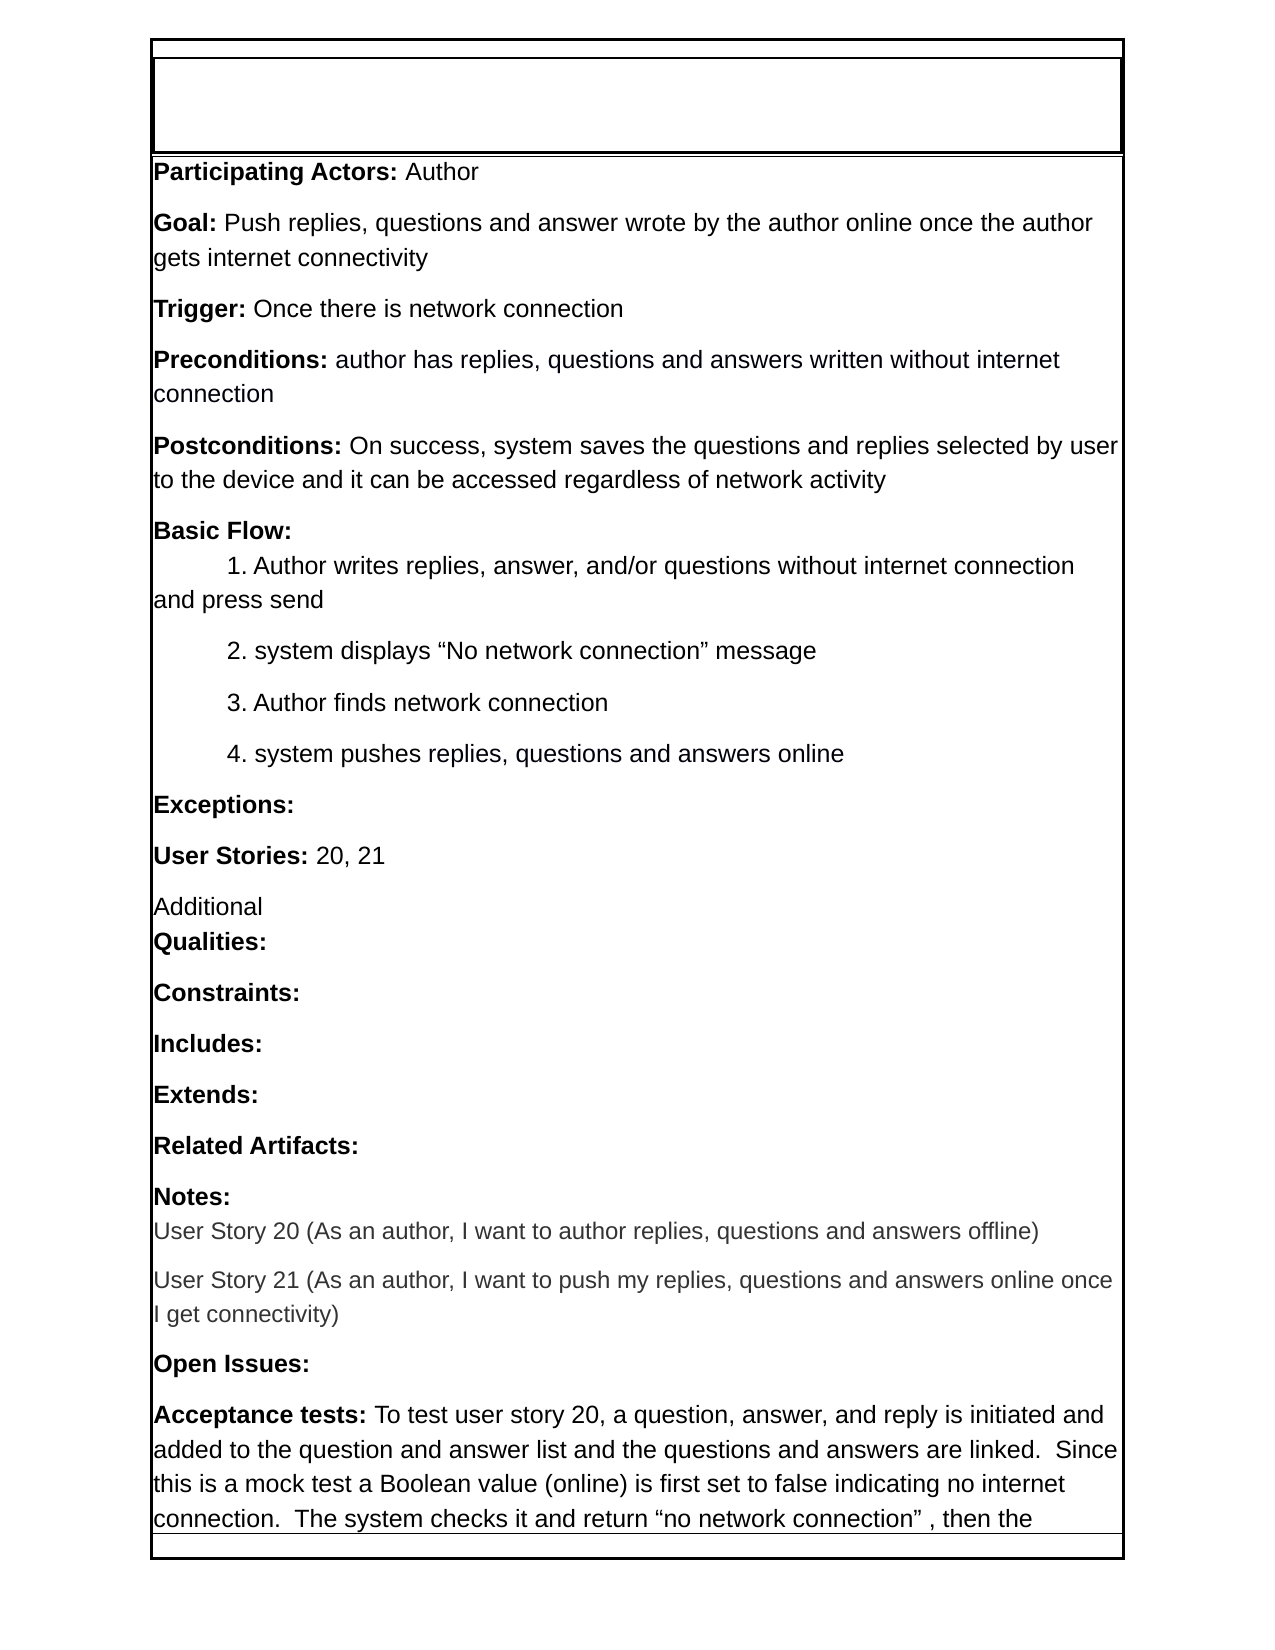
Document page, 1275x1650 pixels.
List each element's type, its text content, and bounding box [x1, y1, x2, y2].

text Trigger: Once there is network connection [153, 292, 1122, 323]
text 4. system pushes replies, questions and answers online [153, 737, 1122, 767]
text Additional Qualities: [153, 891, 1122, 955]
text Extends: [153, 1078, 1122, 1109]
text Basic Flow: 1. Author writes replies, answer, and/or questions without internet connection and press send [153, 515, 1122, 614]
text Acceptance tests: To test user story 20, a question, answer, and reply is initiated and added to the question and answer list and the questions and answers are linked. Since this is a mock test a Boolean value (online) is first set to false indicating no internet connection. The system checks it and return “no network connection” , then the [153, 1399, 1122, 1533]
text Goal: Push replies, questions and answer wrote by the author online once the author gets internet connectivity [153, 207, 1122, 271]
text Constraints: [153, 976, 1122, 1006]
text 2. system displays “No network connection” message [153, 635, 1122, 665]
text 3. Author finds network connection [153, 686, 1122, 716]
text User Story 21 (As an author, I want to push my replies, questions and answers online once I get connectivity) [153, 1265, 1122, 1327]
text Notes: User Story 20 (As an author, I want to author replies, questions and answers offline) [153, 1181, 1122, 1244]
text User Stories: 20, 21 [153, 839, 1122, 870]
text Participating Actors: Author [153, 157, 1122, 186]
text Exceptions: [153, 788, 1122, 818]
text Postconditions: On success, system saves the questions and replies selected by user to the device and it can be accessed regardless of network activity [153, 429, 1122, 494]
text Open Issues: [153, 1348, 1122, 1378]
text Related Artifacts: [153, 1129, 1122, 1160]
text Preconditions: author has replies, questions and answers written without internet connection [153, 343, 1122, 408]
text Includes: [153, 1027, 1122, 1058]
